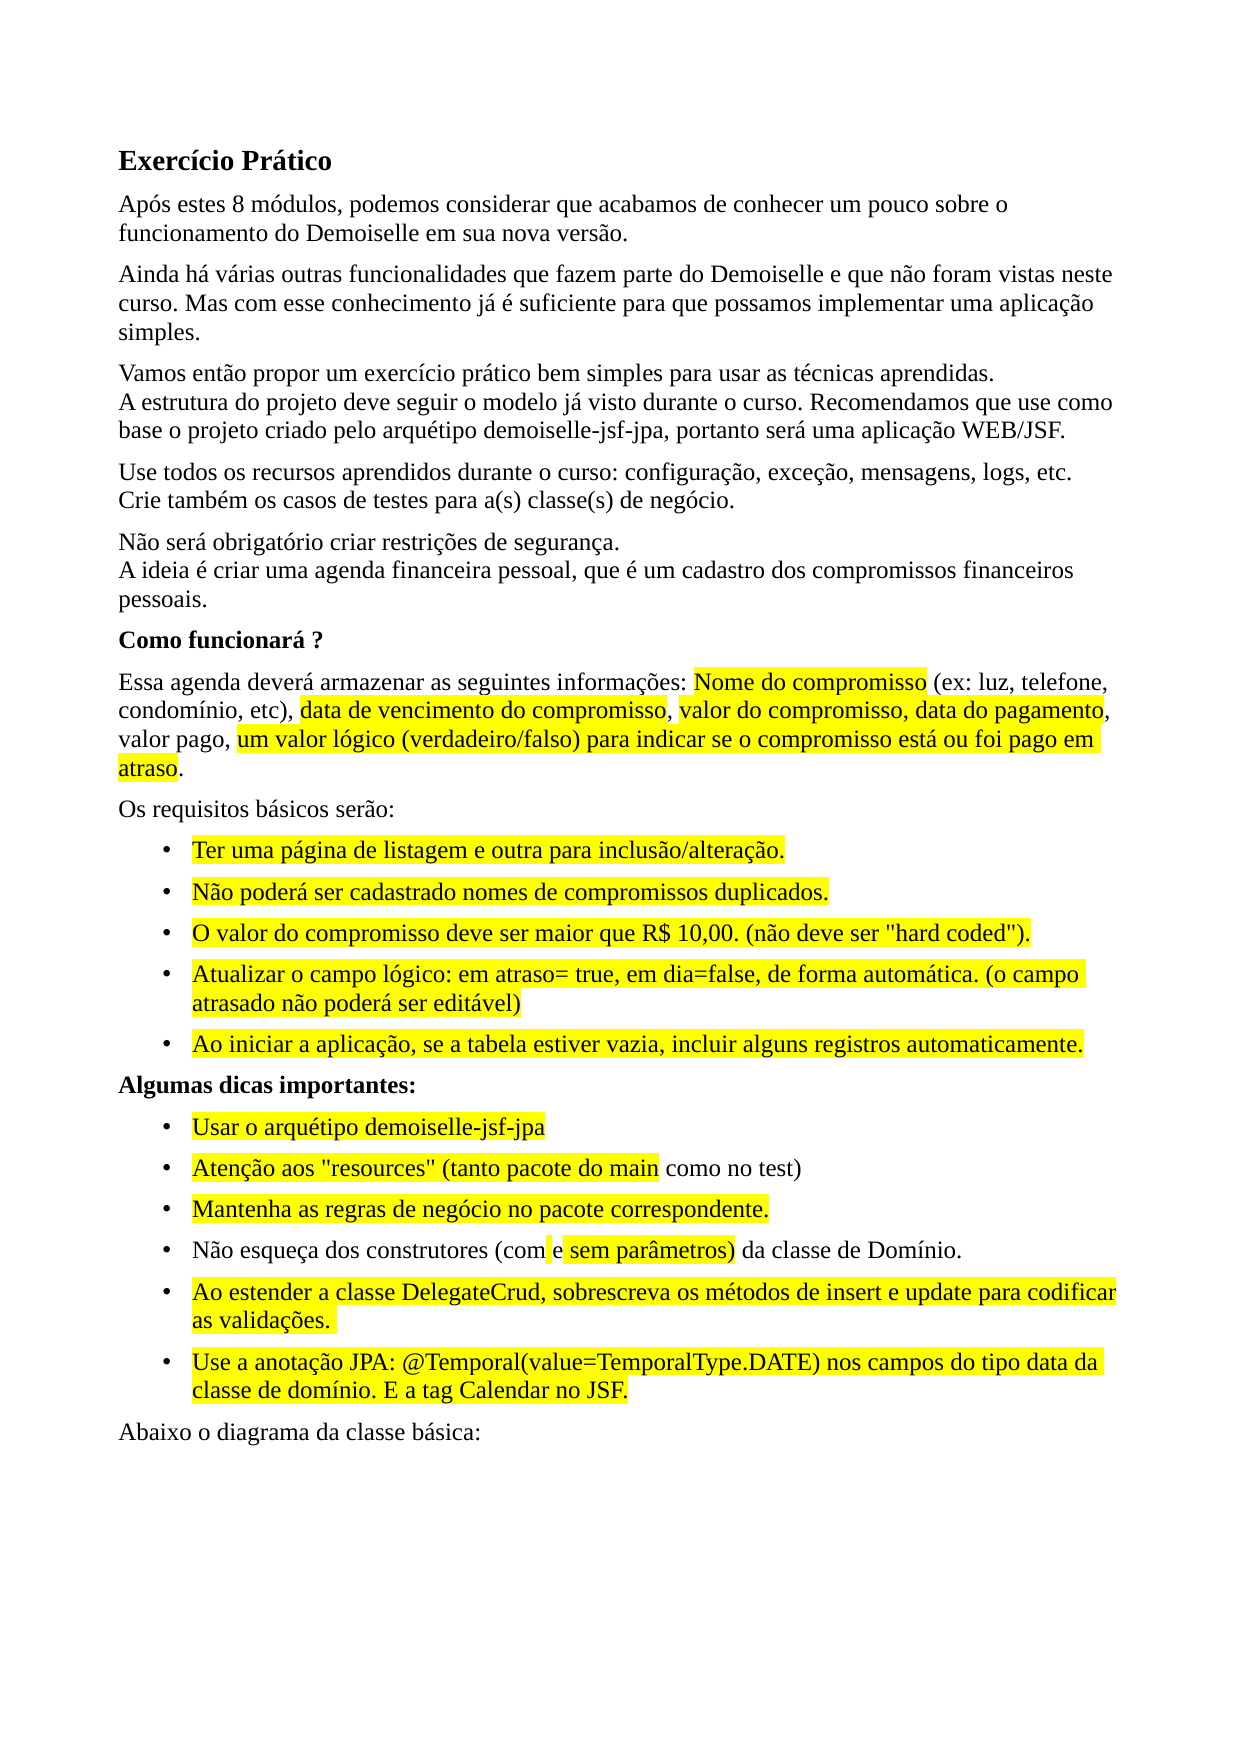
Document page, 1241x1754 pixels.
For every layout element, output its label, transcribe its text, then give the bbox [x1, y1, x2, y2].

list Ao iniciar a aplicação, se a tabela estiver vazia, incluir alguns registros automaticamente. [162, 1029, 1122, 1058]
list Não poderá ser cadastrado nomes de compromissos duplicados. [162, 877, 1122, 905]
text Não será obrigatório criar restrições de segurança. A ideia é criar uma agenda financeira pessoal, que é um cadastro dos compromissos financeiros pessoais. [118, 527, 1122, 613]
list Atualizar o campo lógico: em atraso= true, em dia=false, de forma automática. (o campo atrasado não poderá ser editável) [162, 959, 1122, 1017]
text Os requisitos básicos serão: [118, 794, 1122, 823]
text Abaixo o diagrama da classe básica: [118, 1417, 1122, 1445]
text Ainda há várias outras funcionalidades que fazem parte do Demoiselle e que não foram vistas neste curso. Mas com esse conhecimento já é suficiente para que possamos implementar uma aplicação simples. [118, 259, 1122, 345]
text Use todos os recursos aprendidos durante o curso: configuração, exceção, mensagens, logs, etc. Crie também os casos de testes para a(s) classe(s) de negócio. [118, 457, 1122, 514]
text Essa agenda deverá armazenar as seguintes informações: Nome do compromisso (ex: luz, telefone, condomínio, etc), data de vencimento do compromisso, valor do compromisso, data do pagamento, valor pago, um valor lógico (verdadeiro/falso) para indicar se o compromisso está ou foi pago em atraso. [118, 667, 1122, 782]
text Após estes 8 módulos, podemos considerar que acabamos de conhecer um pouco sobre o funcionamento do Demoiselle em sua nova versão. [118, 189, 1122, 247]
subtitle Exercício Prático [118, 143, 1122, 177]
list Ter uma página de listagem e outra para inclusão/alteração. [162, 835, 1122, 864]
list Usar o arquétipo demoiselle-jsf-jpa [162, 1112, 1122, 1140]
text Vamos então propor um exercício prático bem simples para usar as técnicas aprendidas. A estrutura do projeto deve seguir o modelo já visto durante o curso. Recomendamos que use como base o projeto criado pelo arquétipo demoiselle-jsf-jpa, portanto será uma aplicação WEB/JSF. [118, 358, 1122, 444]
list Não esqueça dos construtores (com e sem parâmetros) da classe de Domínio. [162, 1235, 1122, 1264]
text Como funcionará ? [118, 625, 1122, 654]
text Algumas dicas importantes: [118, 1070, 1122, 1099]
list Mantenha as regras de negócio no pacote correspondente. [162, 1194, 1122, 1223]
list Ao estender a classe DelegateCrud, sobrescreva os métodos de insert e update para codificar as validações. [162, 1277, 1122, 1334]
list Atenção aos "resources" (tanto pacote do main como no test) [162, 1153, 1122, 1182]
list O valor do compromisso deve ser maior que R$ 10,00. (não deve ser "hard coded"). [162, 918, 1122, 947]
list Use a anotação JPA: @Temporal(value=TemporalType.DATE) nos campos do tipo data da classe de domínio. E a tag Calendar no JSF. [162, 1347, 1122, 1404]
